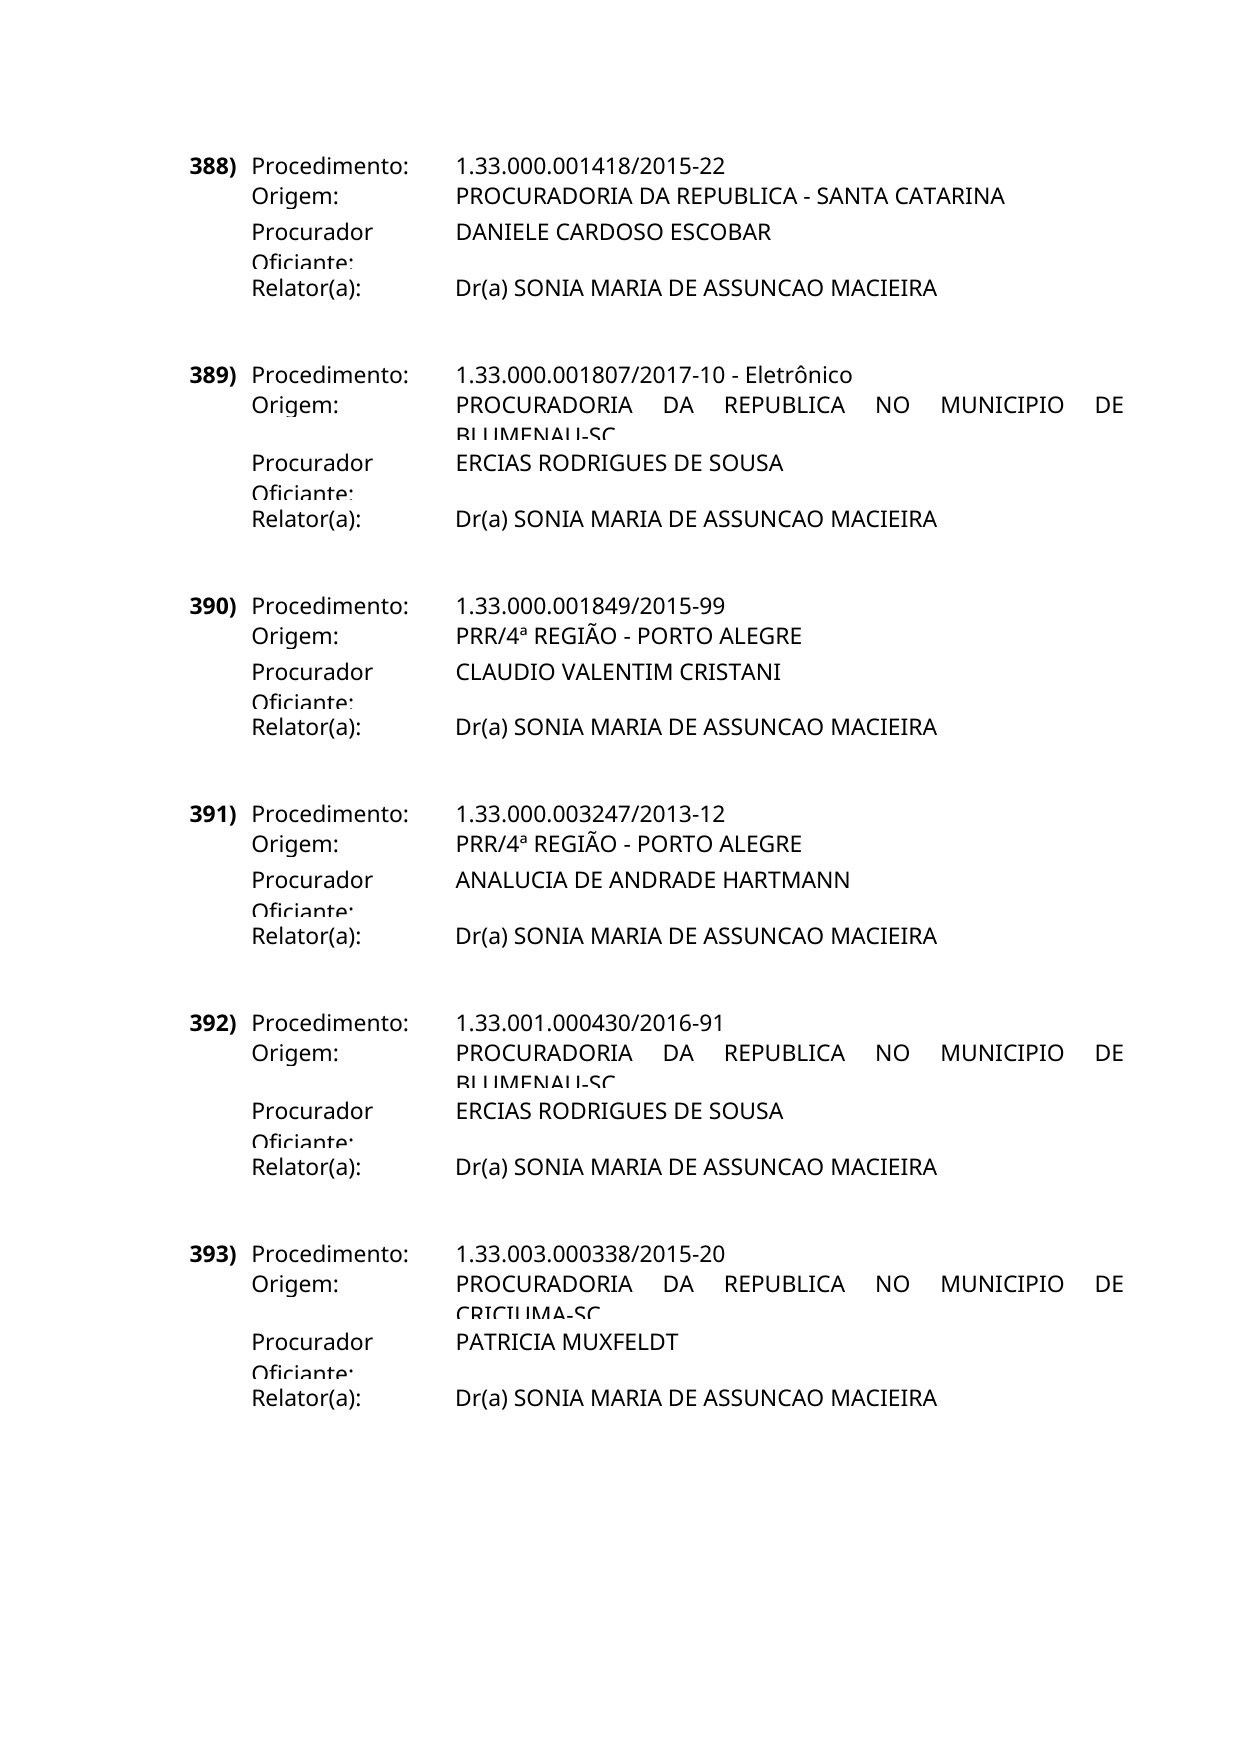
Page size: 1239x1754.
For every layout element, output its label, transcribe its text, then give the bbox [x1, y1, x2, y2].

table_header Dr(a) SONIA MARIA DE ASSUNCAO MACIEIRA [455, 272, 1122, 300]
table_cell [1125, 1065, 1239, 1088]
table_cell [0, 389, 189, 417]
table_cell Procurador Oficiante: [251, 216, 455, 268]
table_cell Procedimento: [251, 150, 455, 178]
table_cell [0, 1181, 189, 1238]
table_cell PRR/4ª REGIÃO - PORTO ALEGRE [455, 620, 1124, 648]
table_cell CLAUDIO VALENTIM CRISTANI [455, 656, 1124, 707]
table_cell [0, 533, 189, 589]
table_cell [0, 648, 189, 656]
table_cell [455, 648, 1124, 656]
table_cell [1125, 1319, 1239, 1326]
table_cell [189, 648, 251, 656]
table_cell [189, 447, 251, 498]
table_cell [0, 1319, 189, 1326]
table_cell [189, 1088, 251, 1095]
table_cell 1.33.000.001807/2017-10 - Eletrônico [455, 359, 1124, 387]
table_cell [1125, 648, 1239, 656]
table_cell Procurador Oficiante: [251, 447, 455, 499]
table_cell [189, 828, 251, 857]
table_cell [0, 447, 189, 498]
table_cell [0, 620, 189, 648]
table_header [189, 0, 251, 150]
table_cell [189, 1037, 251, 1065]
table_header Dr(a) SONIA MARIA DE ASSUNCAO MACIEIRA [455, 711, 1122, 740]
table_cell [1125, 950, 1239, 1007]
table_cell [189, 533, 251, 589]
table_cell Procedimento: [251, 359, 455, 387]
table_cell [251, 1065, 455, 1088]
table_cell [189, 216, 251, 267]
table_cell [251, 1319, 455, 1326]
table_cell [0, 1007, 189, 1035]
table_cell [1125, 828, 1239, 857]
table_header [455, 0, 1124, 150]
table_cell [251, 857, 455, 864]
table_cell [251, 533, 455, 589]
table_cell [1125, 1095, 1239, 1146]
table_cell [0, 920, 189, 950]
table_header Relator(a): [251, 503, 455, 531]
table_header Relator(a): [251, 920, 455, 948]
table_cell [1125, 359, 1239, 387]
table_cell [1125, 440, 1239, 447]
table_header Dr(a) SONIA MARIA DE ASSUNCAO MACIEIRA [455, 503, 1122, 531]
table_cell Origem: [251, 1268, 455, 1296]
table_cell Origem: [251, 620, 455, 648]
table_cell [0, 302, 189, 358]
table_cell [455, 857, 1124, 864]
table_cell ANALUCIA DE ANDRADE HARTMANN [455, 864, 1124, 915]
table_cell [189, 920, 251, 950]
table_cell PROCURADORIA DA REPUBLICA NO MUNICIPIO DE BLUMENAU-SC [455, 1037, 1124, 1088]
table_cell Procurador Oficiante: [251, 656, 455, 708]
table_cell Procurador Oficiante: [251, 864, 455, 917]
table_cell [0, 950, 189, 1007]
table_cell [189, 1151, 251, 1181]
table_header [1125, 0, 1239, 150]
table_cell [189, 620, 251, 648]
table_cell [189, 302, 251, 358]
table_cell Procedimento: [251, 1238, 455, 1266]
table_cell Origem: [251, 1037, 455, 1065]
table_cell [0, 1088, 189, 1095]
table_cell [189, 857, 251, 864]
table_cell [0, 150, 189, 178]
table_cell [455, 1088, 1124, 1095]
table_cell [251, 950, 455, 1007]
table_cell [0, 857, 189, 864]
table_cell [0, 828, 189, 857]
table_cell [0, 440, 189, 447]
table_cell Origem: [251, 180, 455, 208]
table_cell [1125, 741, 1239, 798]
table_cell [0, 1238, 189, 1266]
table_cell [251, 1181, 455, 1238]
table_header Dr(a) SONIA MARIA DE ASSUNCAO MACIEIRA [455, 1151, 1122, 1179]
table_cell [189, 1181, 251, 1238]
table_cell [0, 1065, 189, 1088]
table_cell [189, 272, 251, 302]
table_cell [1125, 864, 1239, 915]
table_cell [251, 440, 455, 447]
table_cell [189, 503, 251, 533]
table_cell [1125, 620, 1239, 648]
table_cell [189, 209, 251, 216]
table_cell PROCURADORIA DA REPUBLICA - SANTA CATARINA [455, 180, 1124, 208]
table_cell [189, 1319, 251, 1326]
table_cell PROCURADORIA DA REPUBLICA NO MUNICIPIO DE BLUMENAU-SC [455, 389, 1124, 439]
table_header Relator(a): [251, 272, 455, 300]
table_cell [455, 741, 1124, 798]
table_cell Procurador Oficiante: [251, 1095, 455, 1148]
table_cell [189, 417, 251, 439]
table_cell [1125, 1382, 1239, 1412]
table_cell [0, 798, 189, 827]
table_cell [0, 216, 189, 267]
table_cell [0, 711, 189, 741]
table_cell [189, 1296, 251, 1319]
table_cell [189, 1065, 251, 1088]
table_cell [189, 741, 251, 798]
table_header [251, 0, 455, 150]
table_cell [0, 180, 189, 208]
table_cell [0, 209, 189, 216]
table_cell [1125, 1238, 1239, 1266]
table_header [0, 0, 189, 150]
table_cell PROCURADORIA DA REPUBLICA NO MUNICIPIO DE CRICIUMA-SC [455, 1268, 1124, 1319]
table_cell [189, 180, 251, 208]
table_cell [1125, 857, 1239, 864]
table_cell [0, 656, 189, 707]
table_header Relator(a): [251, 1382, 455, 1410]
table_cell [455, 209, 1124, 216]
table_cell [0, 1268, 189, 1296]
table_cell 393) [189, 1238, 251, 1266]
table_cell [1125, 1151, 1239, 1181]
table_cell [1125, 150, 1239, 178]
table_cell [1125, 1007, 1239, 1035]
table_cell [1125, 216, 1239, 267]
table_cell [189, 950, 251, 1007]
table_cell [1125, 503, 1239, 533]
table_cell [0, 864, 189, 915]
table_cell [1125, 1268, 1239, 1296]
table_cell [189, 1326, 251, 1377]
table_cell [251, 302, 455, 358]
table_cell [251, 1088, 455, 1095]
table_header Relator(a): [251, 711, 455, 740]
table_cell [1125, 417, 1239, 439]
table_cell [1125, 447, 1239, 498]
table_cell [1125, 1181, 1239, 1238]
table_cell 391) [189, 798, 251, 827]
table_cell [1125, 920, 1239, 950]
table_cell [1125, 533, 1239, 589]
table_cell [1125, 302, 1239, 358]
table_cell 388) [189, 150, 251, 178]
table_cell [1125, 389, 1239, 417]
table_cell 1.33.000.001418/2015-22 [455, 150, 1124, 178]
table_cell [0, 590, 189, 618]
table_cell [189, 389, 251, 417]
table_cell [1125, 656, 1239, 707]
table_cell [0, 1296, 189, 1319]
table_cell [189, 1095, 251, 1146]
table_cell [1125, 272, 1239, 302]
table_cell [251, 741, 455, 798]
table_cell [189, 1268, 251, 1296]
table_header Relator(a): [251, 1151, 455, 1179]
table_cell [189, 711, 251, 741]
table_cell [251, 648, 455, 656]
table_cell 389) [189, 359, 251, 387]
table_cell Origem: [251, 389, 455, 417]
table_cell [1125, 711, 1239, 741]
table_cell [0, 1095, 189, 1146]
table_cell Procedimento: [251, 798, 455, 827]
table_cell [455, 950, 1124, 1007]
table_cell [0, 1326, 189, 1377]
table_cell [0, 417, 189, 439]
table_cell [1125, 798, 1239, 827]
table_cell [455, 533, 1124, 589]
table_cell [1125, 1037, 1239, 1065]
table_header Dr(a) SONIA MARIA DE ASSUNCAO MACIEIRA [455, 920, 1122, 948]
table_cell 1.33.000.003247/2013-12 [455, 798, 1124, 827]
table_header Dr(a) SONIA MARIA DE ASSUNCAO MACIEIRA [455, 1382, 1122, 1410]
table_cell Procurador Oficiante: [251, 1326, 455, 1379]
table_cell 392) [189, 1007, 251, 1035]
table_cell PRR/4ª REGIÃO - PORTO ALEGRE [455, 828, 1124, 857]
table_cell [455, 440, 1124, 447]
table_cell [251, 417, 455, 439]
table_cell 1.33.001.000430/2016-91 [455, 1007, 1124, 1035]
table_cell 1.33.000.001849/2015-99 [455, 590, 1124, 618]
table_cell [0, 1151, 189, 1181]
table_cell ERCIAS RODRIGUES DE SOUSA [455, 1095, 1124, 1146]
table_cell [251, 1296, 455, 1319]
table_cell 390) [189, 590, 251, 618]
table_cell [189, 656, 251, 707]
table_cell [1125, 1296, 1239, 1319]
table_cell [0, 741, 189, 798]
table_cell [189, 864, 251, 915]
table_cell [1125, 590, 1239, 618]
table_cell Procedimento: [251, 1007, 455, 1035]
table_cell 1.33.003.000338/2015-20 [455, 1238, 1124, 1266]
table_cell DANIELE CARDOSO ESCOBAR [455, 216, 1124, 267]
table_cell [251, 209, 455, 216]
table_cell [1125, 180, 1239, 208]
table_cell [189, 1382, 251, 1412]
table_cell [0, 503, 189, 533]
table_cell [189, 440, 251, 447]
table_cell [455, 1319, 1124, 1326]
table_cell [455, 302, 1124, 358]
table_cell [455, 1181, 1124, 1238]
table_cell [1125, 1088, 1239, 1095]
table_cell [1125, 1326, 1239, 1377]
table_cell PATRICIA MUXFELDT [455, 1326, 1124, 1377]
table_cell Procedimento: [251, 590, 455, 618]
table_cell [0, 1037, 189, 1065]
table_cell [0, 272, 189, 302]
table_cell Origem: [251, 828, 455, 857]
table_cell [0, 359, 189, 387]
table_cell ERCIAS RODRIGUES DE SOUSA [455, 447, 1124, 498]
table_cell [1125, 209, 1239, 216]
table_cell [0, 1382, 189, 1412]
